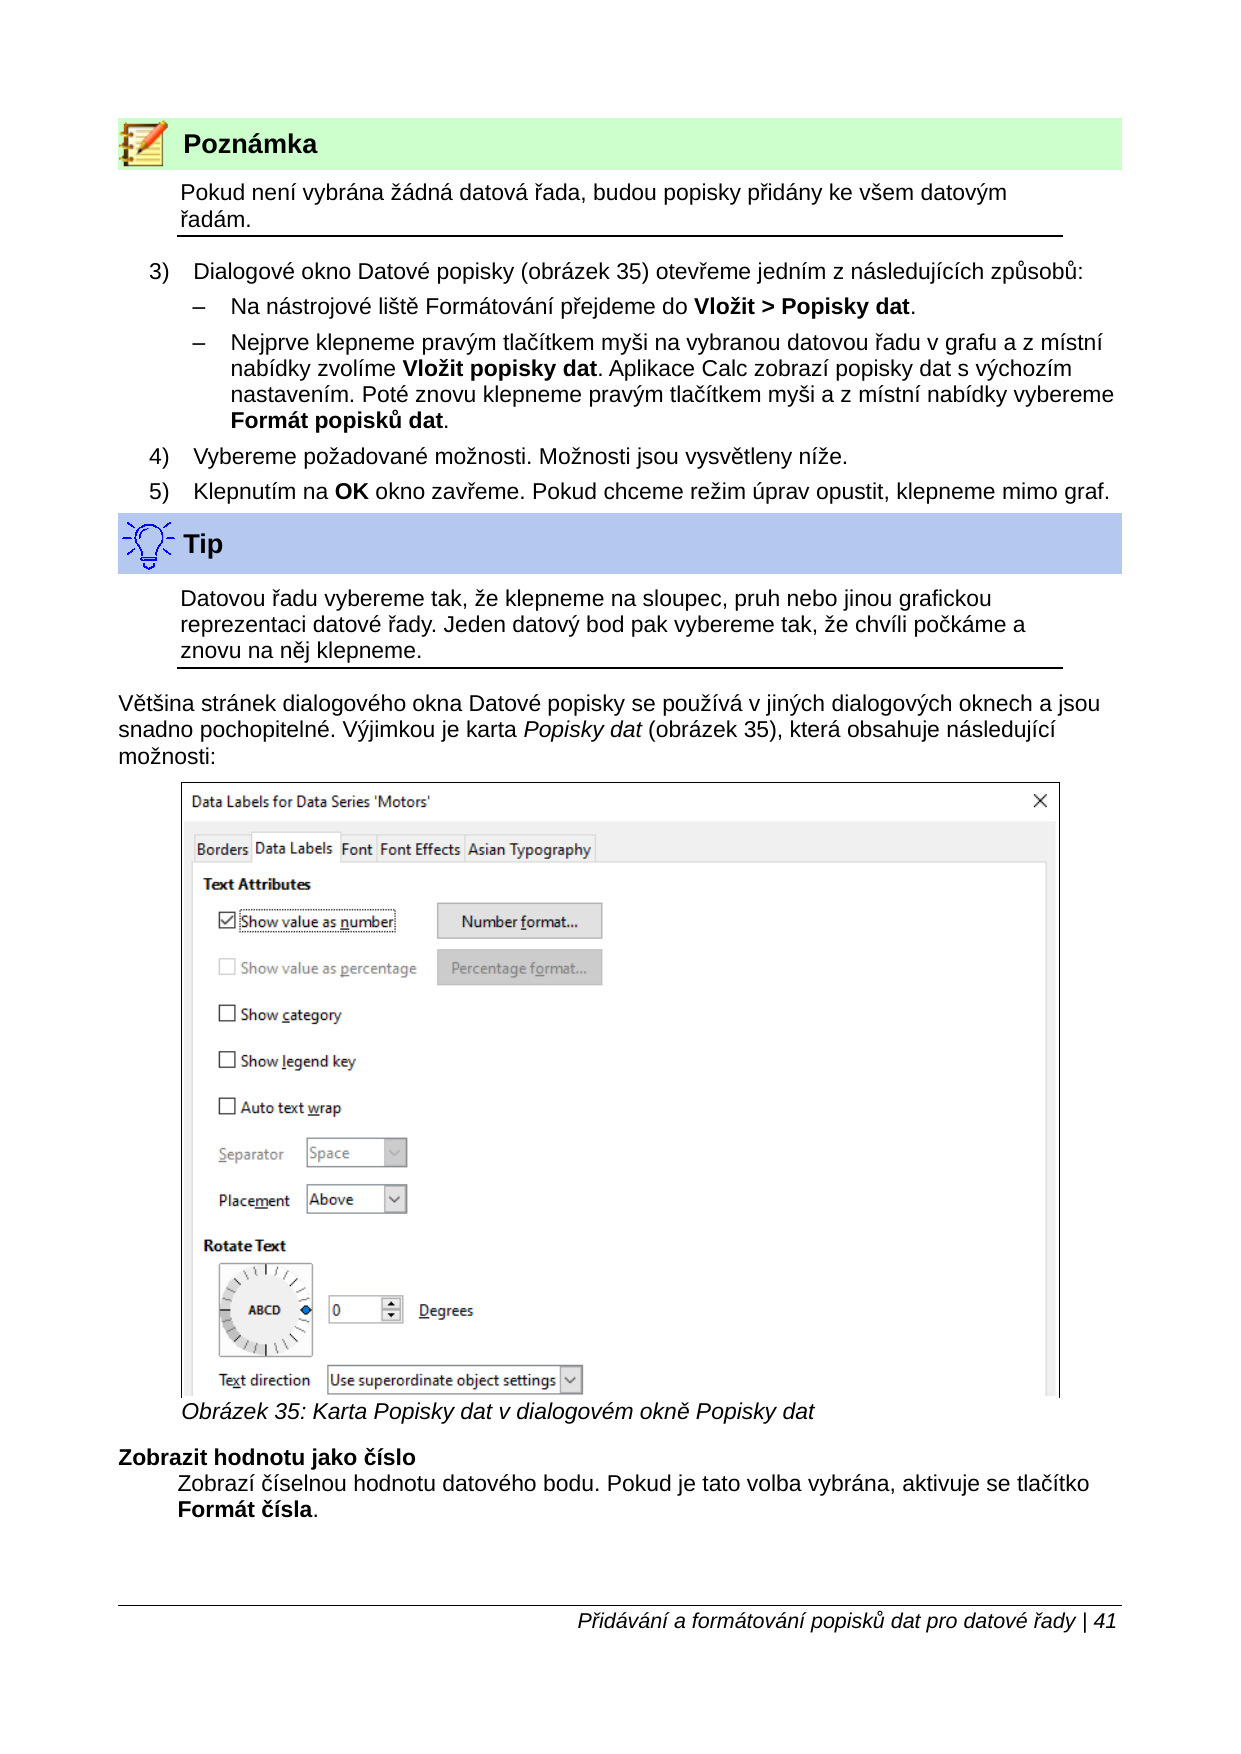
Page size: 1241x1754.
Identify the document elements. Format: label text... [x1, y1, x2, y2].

text Zobrazí číselnou hodnotu datového bodu. Pokud je tato volba vybrána, aktivuje se tlačítko Formát čísla. [177, 1470, 1122, 1523]
list Nejprve klepneme pravým tlačítkem myši na vybranou datovou řadu v grafu a z místní nabídky zvolíme Vložit popisky dat. Aplikace Calc zobrazí popisky dat s výchozím nastavením. Poté znovu klepneme pravým tlačítkem myši a z místní nabídky vybereme Formát popisků dat. [192, 328, 1122, 434]
subtitle Tip [118, 513, 1122, 574]
text Zobrazit hodnotu jako číslo [118, 1443, 1122, 1470]
list Klepnutím na OK okno zavřeme. Pokud chceme režim úprav opustit, klepneme mimo graf. [169, 478, 1122, 504]
text Většina stránek dialogového okna Datové popisky se používá v jiných dialogových oknech a jsou snadno pochopitelné. Výjimkou je karta Popisky dat (obrázek 35), která obsahuje následující možnosti: [118, 690, 1122, 769]
list Vybereme požadované možnosti. Možnosti jsou vysvětleny níže. [169, 443, 1122, 469]
picture [184, 784, 1056, 1396]
picture [119, 514, 179, 574]
subtitle Poznámka [118, 118, 1122, 170]
text Obrázek 35: Karta Popisky dat v dialogovém okně Popisky dat [181, 1396, 1059, 1424]
list Na nástrojové liště Formátování přejdeme do Vložit > Popisky dat. [192, 293, 1122, 319]
text Datovou řadu vybereme tak, že klepneme na sloupec, pruh nebo jinou grafickou reprezentaci datové řady. Jeden datový bod pak vybereme tak, že chvíli počkáme a znovu na něj klepneme. [177, 582, 1063, 667]
text Pokud není vybrána žádná datová řada, budou popisky přidány ke všem datovým řadám. [177, 176, 1063, 235]
list Dialogové okno Datové popisky (obrázek 35) otevřeme jedním z následujících způsobů: [169, 258, 1122, 284]
picture [119, 119, 170, 170]
